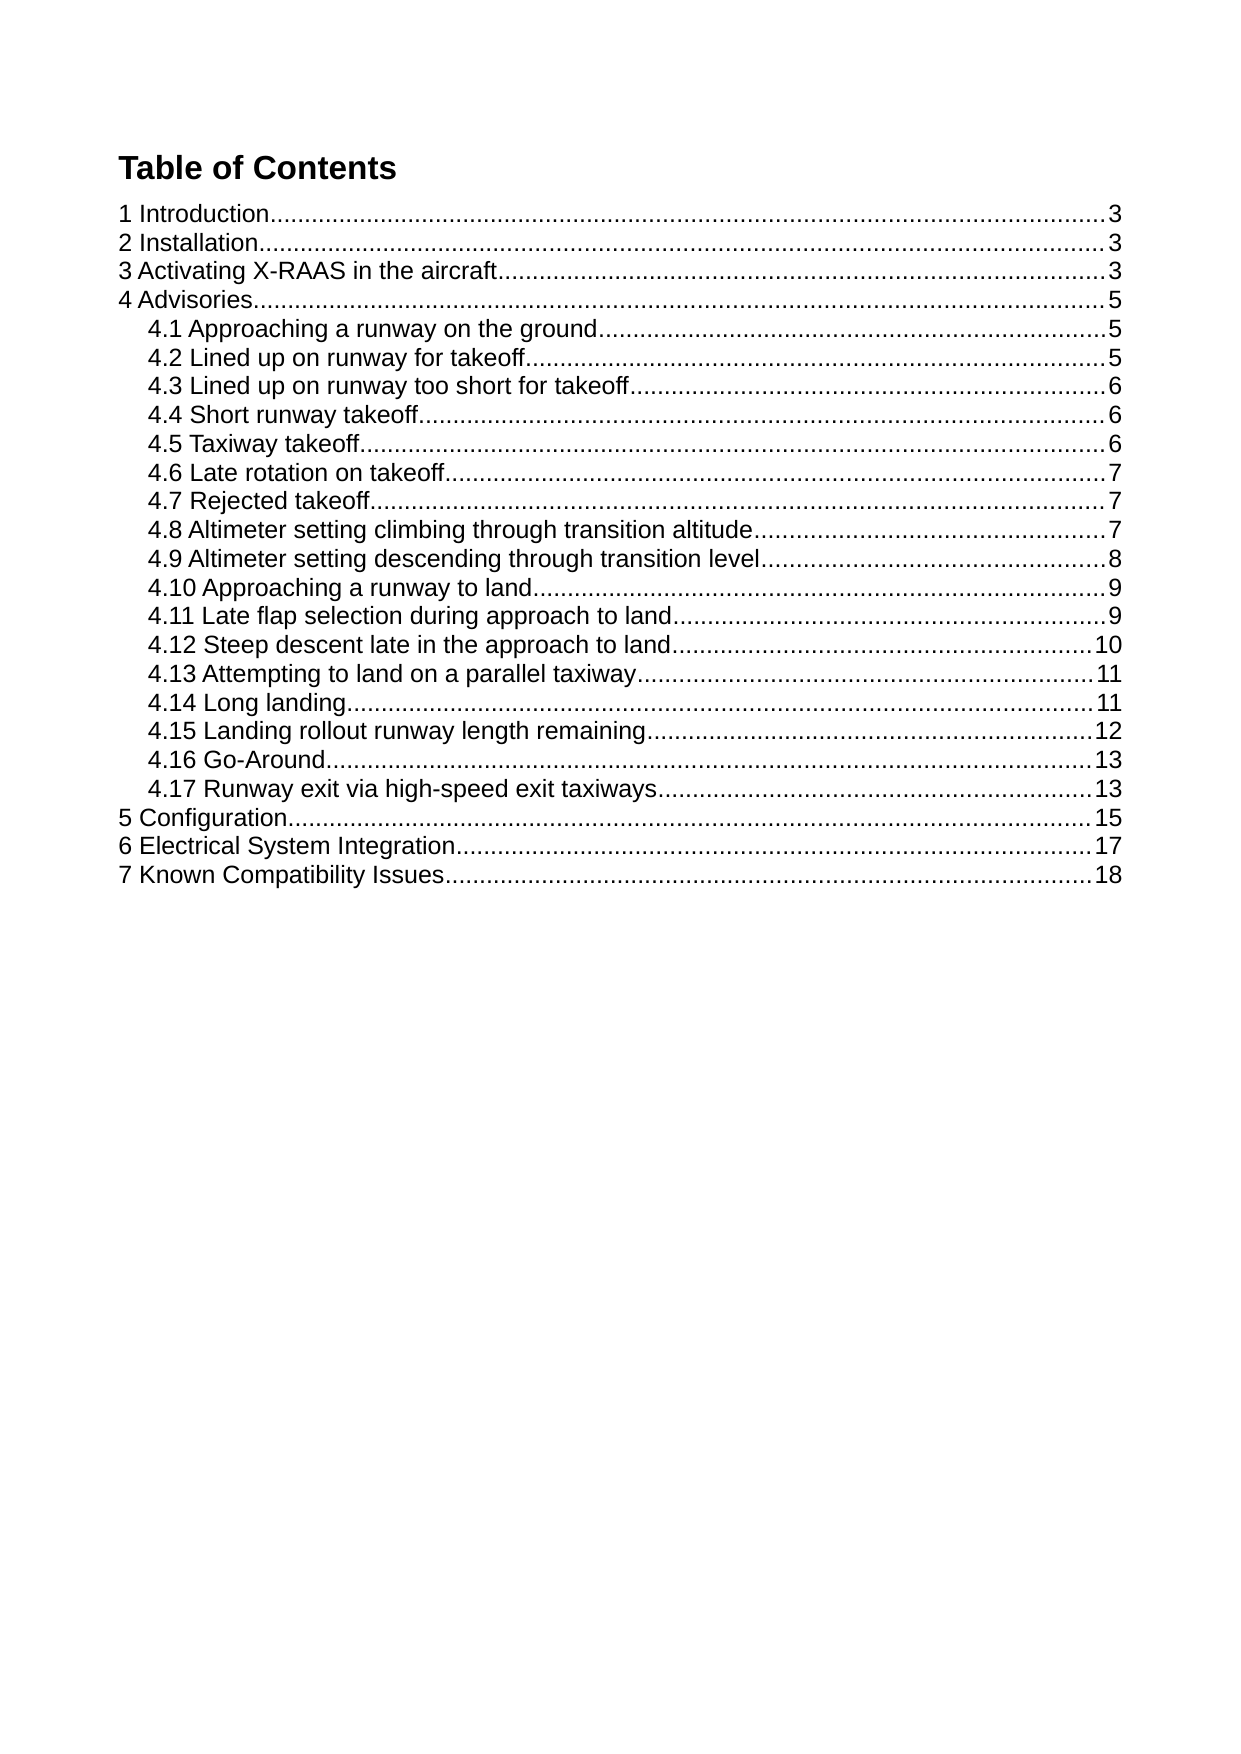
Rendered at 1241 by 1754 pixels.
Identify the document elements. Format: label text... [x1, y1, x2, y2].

text 7 Known Compatibility Issues 18 [118, 860, 1122, 889]
text 4.17 Runway exit via high-speed exit taxiways 13 [148, 774, 1122, 803]
text 4.8 Altimeter setting climbing through transition altitude 7 [148, 515, 1122, 544]
text 4.4 Short runway takeoff 6 [148, 400, 1122, 429]
text 4.12 Steep descent late in the approach to land 10 [148, 630, 1122, 659]
text 4.1 Approaching a runway on the ground 5 [148, 314, 1122, 343]
text 6 Electrical System Integration 17 [118, 831, 1122, 860]
text 5 Configuration 15 [118, 803, 1122, 831]
text 4.11 Late flap selection during approach to land 9 [148, 601, 1122, 630]
text 4.3 Lined up on runway too short for takeoff 6 [148, 371, 1122, 400]
text 2 Installation 3 [118, 228, 1122, 256]
text 4.5 Taxiway takeoff 6 [148, 429, 1122, 458]
text 4.9 Altimeter setting descending through transition level 8 [148, 544, 1122, 573]
text 1 Introduction 3 [118, 199, 1122, 228]
text 4.10 Approaching a runway to land 9 [148, 573, 1122, 601]
text 3 Activating X-RAAS in the aircraft 3 [118, 256, 1122, 285]
text 4 Advisories 5 [118, 285, 1122, 314]
text 4.16 Go-Around 13 [148, 745, 1122, 774]
text 4.14 Long landing 11 [148, 688, 1122, 716]
text 4.7 Rejected takeoff 7 [148, 486, 1122, 515]
text 4.13 Attempting to land on a parallel taxiway 11 [148, 659, 1122, 688]
text 4.6 Late rotation on takeoff 7 [148, 458, 1122, 486]
text 4.2 Lined up on runway for takeoff 5 [148, 343, 1122, 371]
text 4.15 Landing rollout runway length remaining 12 [148, 716, 1122, 745]
subtitle Table of Contents [118, 148, 1122, 186]
